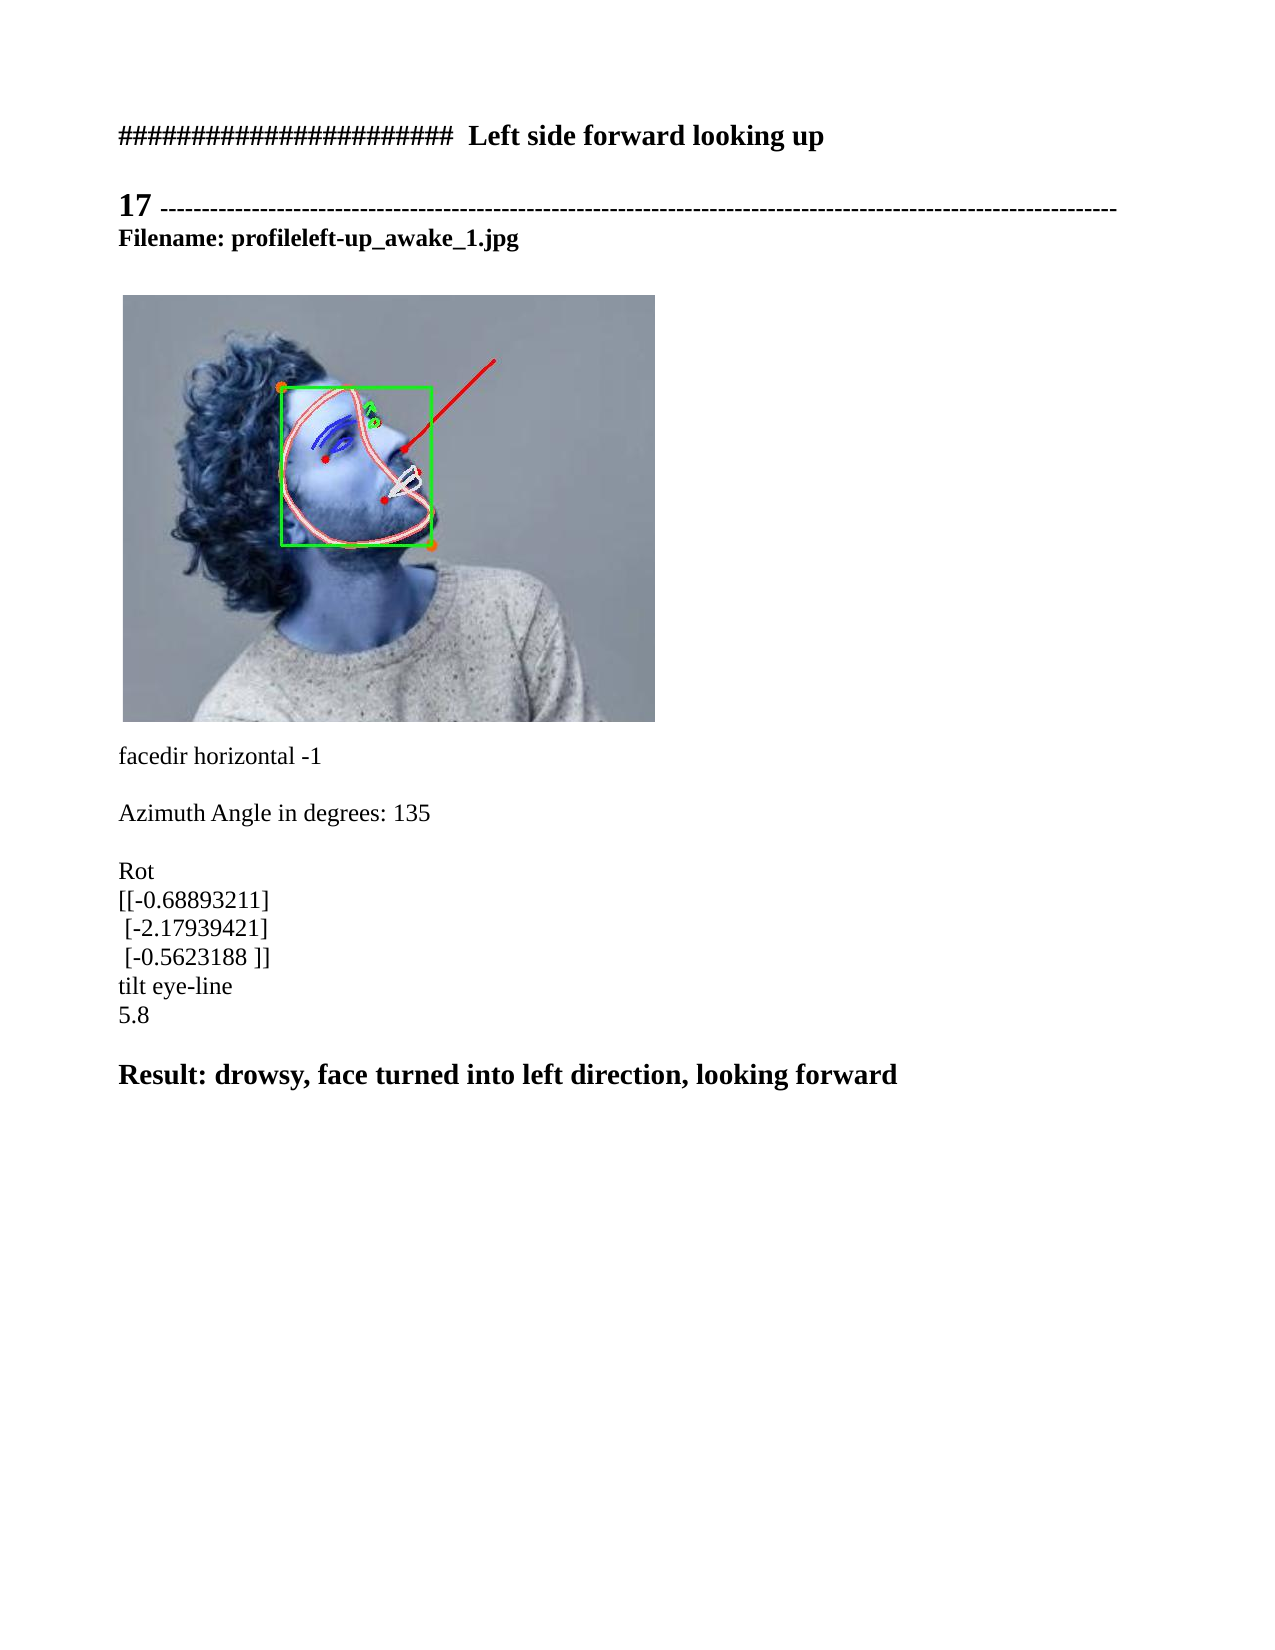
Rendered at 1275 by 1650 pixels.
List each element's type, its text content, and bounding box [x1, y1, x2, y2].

text 17 ------------------------------------------------------------------------------------------------------------------- [118, 185, 1157, 223]
text [[-0.68893211] [118, 885, 1157, 913]
text ####################### Left side forward looking up [118, 118, 1157, 152]
text [-0.5623188 ]] [118, 942, 1157, 971]
text Result: drowsy, face turned into left direction, looking forward [118, 1057, 1157, 1091]
text 5.8 [118, 1000, 1157, 1028]
text Azimuth Angle in degrees: 135 [118, 798, 1157, 827]
text facedir horizontal -1 [118, 741, 1157, 770]
text Rot [118, 856, 1157, 885]
text tilt eye-line [118, 971, 1157, 1000]
text [-2.17939421] [118, 913, 1157, 942]
text Filename: profileleft-up_awake_1.jpg [118, 223, 1157, 252]
picture [122, 295, 655, 722]
